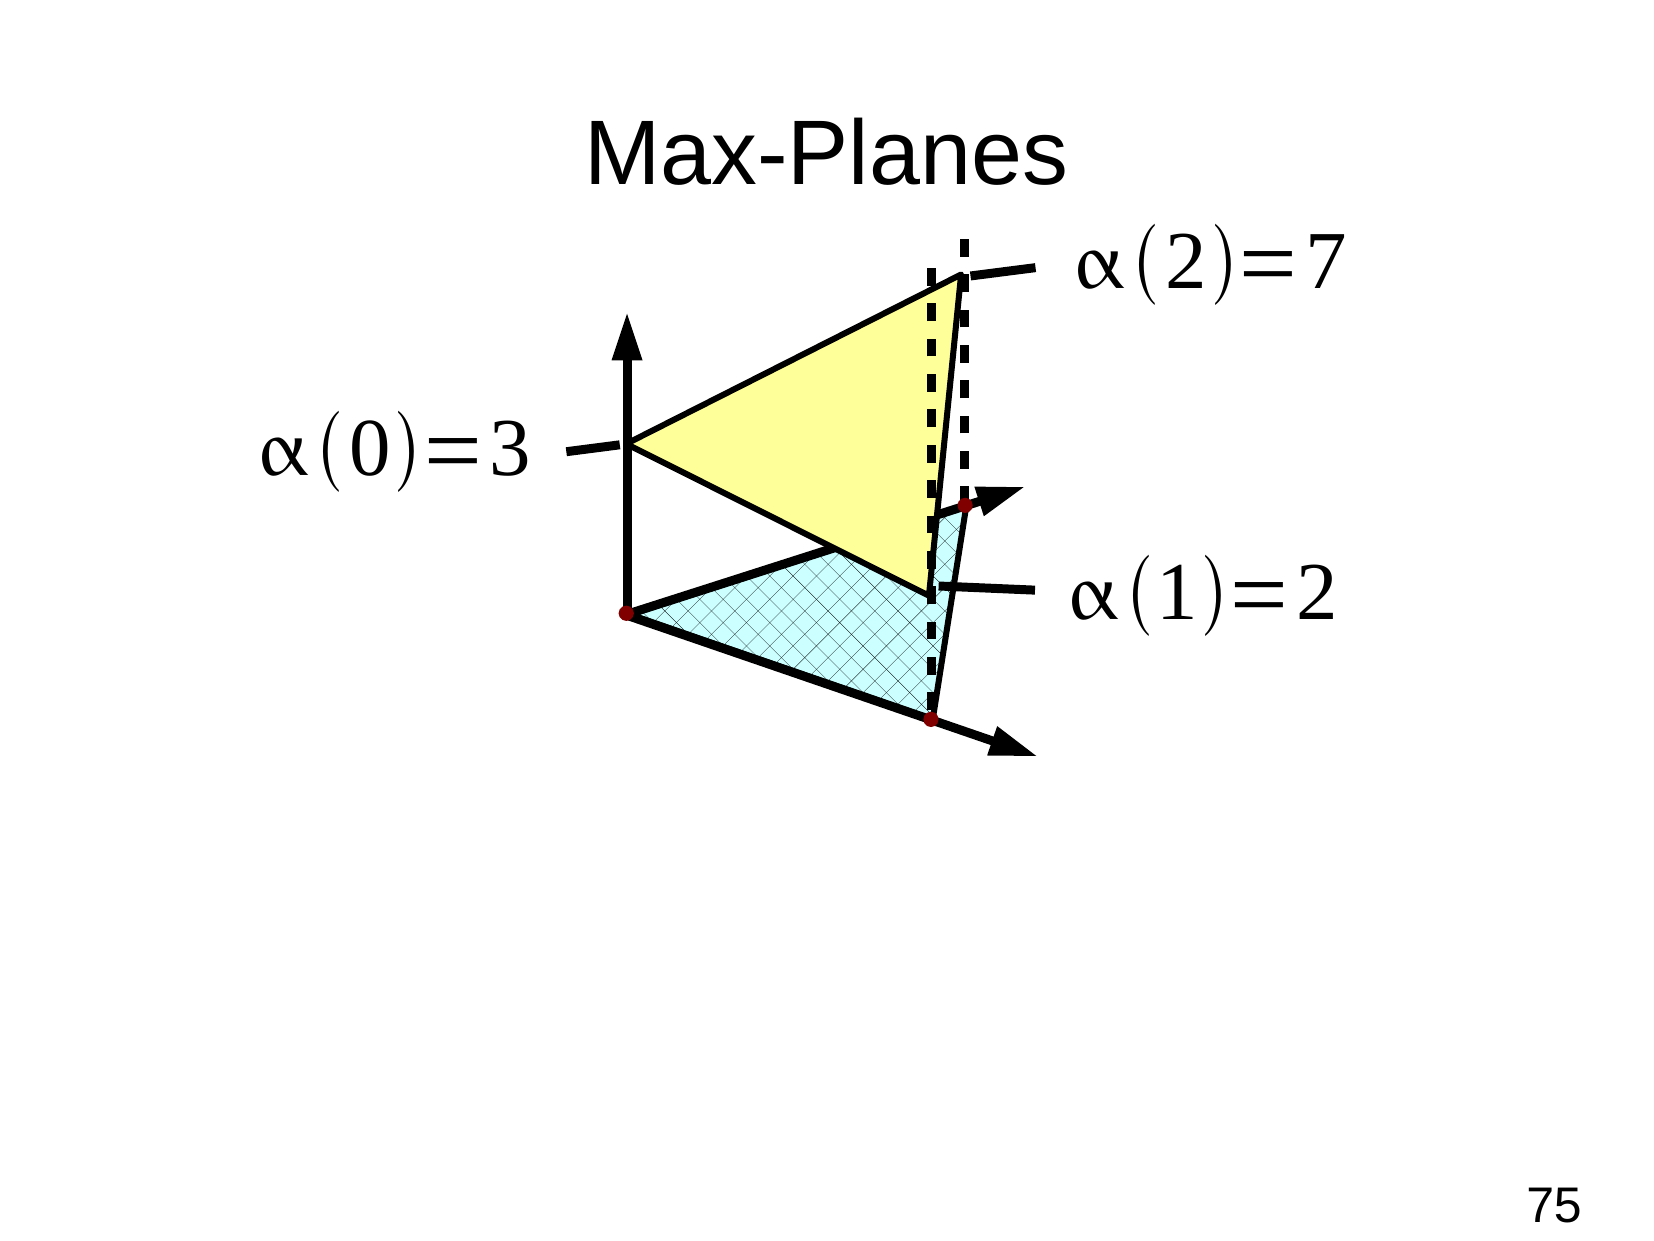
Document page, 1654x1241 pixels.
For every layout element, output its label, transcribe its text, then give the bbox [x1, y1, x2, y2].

title Max-Planes [82, 49, 1571, 257]
chart [1068, 214, 1353, 309]
text_box [618, 605, 634, 621]
text_box [626, 274, 973, 728]
chart [252, 401, 536, 496]
chart [1062, 545, 1344, 640]
